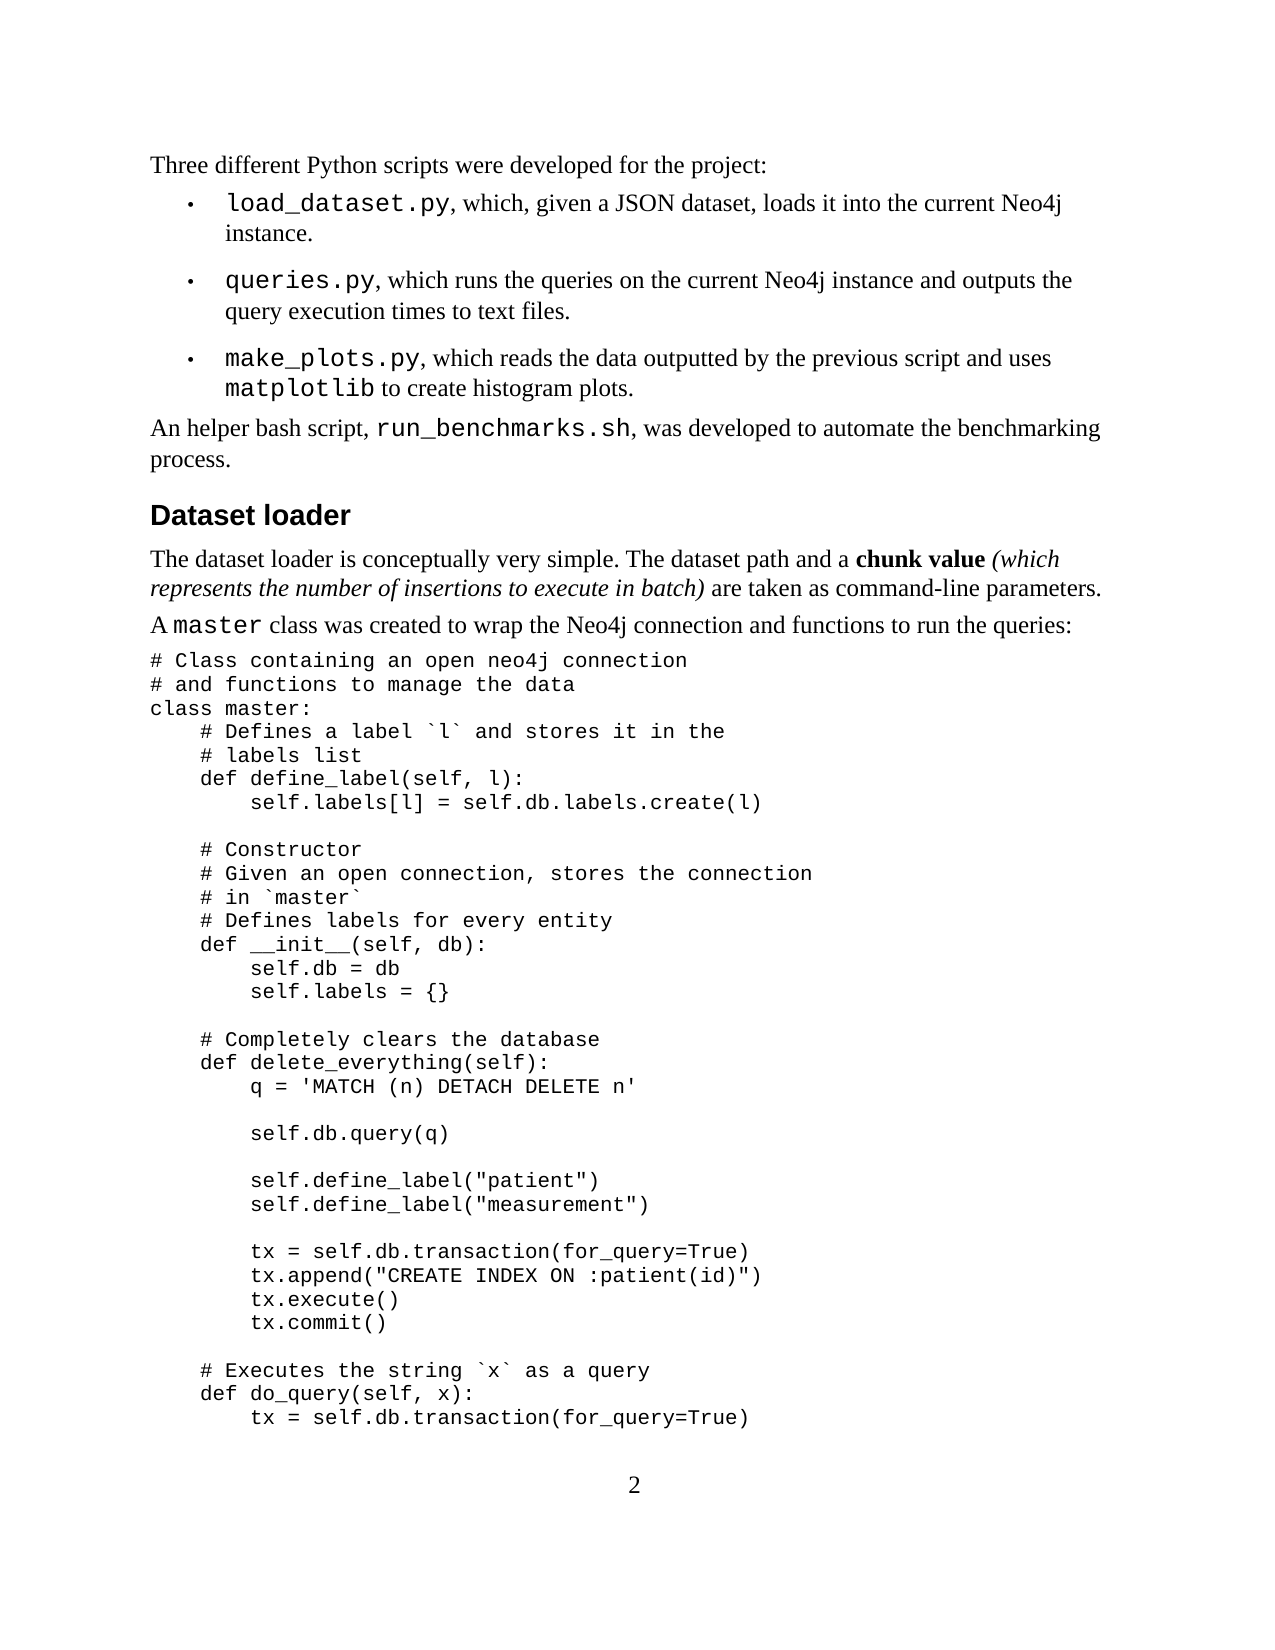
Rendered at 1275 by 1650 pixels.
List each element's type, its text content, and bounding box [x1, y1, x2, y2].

text class master: [150, 697, 1125, 721]
text # Constructor [150, 839, 1125, 863]
text # Given an open connection, stores the connection [150, 863, 1125, 887]
text self.db.query(q) [150, 1123, 1125, 1147]
list queries.py, which runs the queries on the current Neo4j instance and outputs the query execution times to text files. [187, 265, 1125, 325]
text def define_label(self, l): [150, 768, 1125, 792]
text # in `master` [150, 887, 1125, 910]
text # Class containing an open neo4j connection [150, 650, 1125, 674]
text The dataset loader is conceptually very simple. The dataset path and a chunk value (which represents the number of insertions to execute in batch) are taken as command-line parameters. [150, 544, 1125, 601]
text tx = self.db.transaction(for_query=True) [150, 1241, 1125, 1265]
text def __init__(self, db): [150, 934, 1125, 958]
text def do_query(self, x): [150, 1383, 1125, 1407]
text tx.execute() [150, 1289, 1125, 1312]
text def delete_everything(self): [150, 1052, 1125, 1076]
text # Executes the string `x` as a query [150, 1359, 1125, 1383]
text self.labels = {} [150, 981, 1125, 1005]
text self.labels[l] = self.db.labels.create(l) [150, 792, 1125, 816]
text self.define_label("measurement") [150, 1194, 1125, 1218]
text A master class was created to wrap the Neo4j connection and functions to run the queries: [150, 610, 1125, 641]
text tx.append("CREATE INDEX ON :patient(id)") [150, 1265, 1125, 1289]
text An helper bash script, run_benchmarks.sh, was developed to automate the benchmarking process. [150, 413, 1125, 473]
list make_plots.py, which reads the data outputted by the previous script and uses matplotlib to create histogram plots. [187, 343, 1125, 404]
text # Defines labels for every entity [150, 910, 1125, 934]
list load_dataset.py, which, given a JSON dataset, loads it into the current Neo4j instance. [187, 188, 1125, 247]
text self.define_label("patient") [150, 1170, 1125, 1194]
text # Completely clears the database [150, 1028, 1125, 1052]
text tx = self.db.transaction(for_query=True) [150, 1407, 1125, 1431]
subtitle Dataset loader [150, 498, 1125, 531]
text # labels list [150, 745, 1125, 768]
text # Defines a label `l` and stores it in the [150, 721, 1125, 745]
text q = 'MATCH (n) DETACH DELETE n' [150, 1076, 1125, 1099]
text # and functions to manage the data [150, 674, 1125, 697]
text self.db = db [150, 958, 1125, 981]
text tx.commit() [150, 1312, 1125, 1336]
text Three different Python scripts were developed for the project: [150, 150, 1125, 179]
